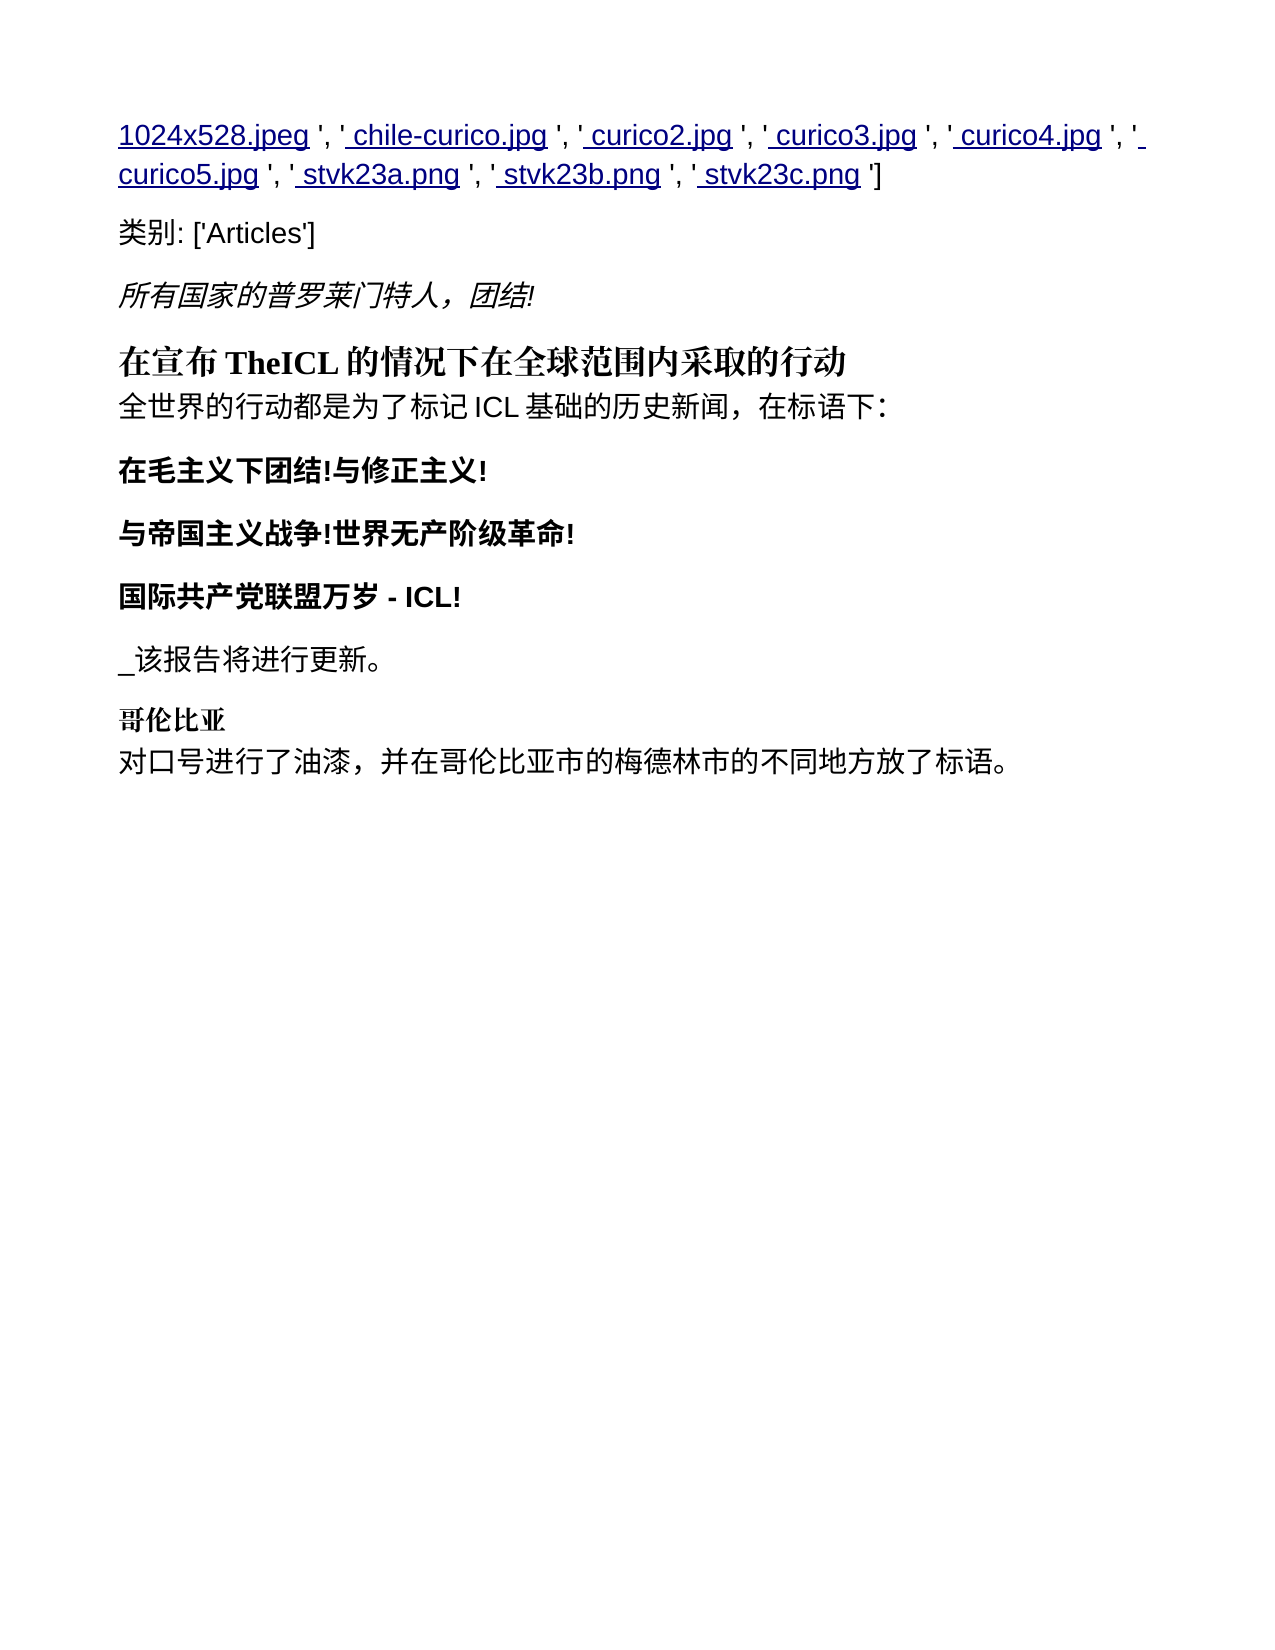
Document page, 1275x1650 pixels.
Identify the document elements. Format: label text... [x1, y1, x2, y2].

text 与帝国主义战争!世界无产阶级革命! [118, 510, 1157, 552]
text 在毛主义下团结!与修正主义! [118, 447, 1157, 489]
text _该报告将进行更新。 [118, 636, 1157, 679]
text 对口号进行了油漆，并在哥伦比亚市的梅德林市的不同地方放了标语。 [118, 738, 1157, 781]
text 类别: ['Articles'] [118, 210, 1157, 252]
text 全世界的行动都是为了标记ICL基础的历史新闻，在标语下： [118, 384, 1157, 426]
subtitle 在宣布TheICL的情况下在全球范围内采取的行动 [118, 336, 1157, 384]
text 国际共产党联盟万岁 - ICL! [118, 573, 1157, 616]
text 所有国家的普罗莱门特人，团结! [118, 273, 1157, 315]
text 1024x528.jpeg ', ' chile-curico.jpg ', ' curico2.jpg ', ' curico3.jpg ', ' curico4.jpg ', ' curico5.jpg ', ' stvk23a.png ', ' stvk23b.png ', ' stvk23c.png '] [118, 118, 1157, 190]
subtitle 哥伦比亚 [118, 699, 1157, 738]
